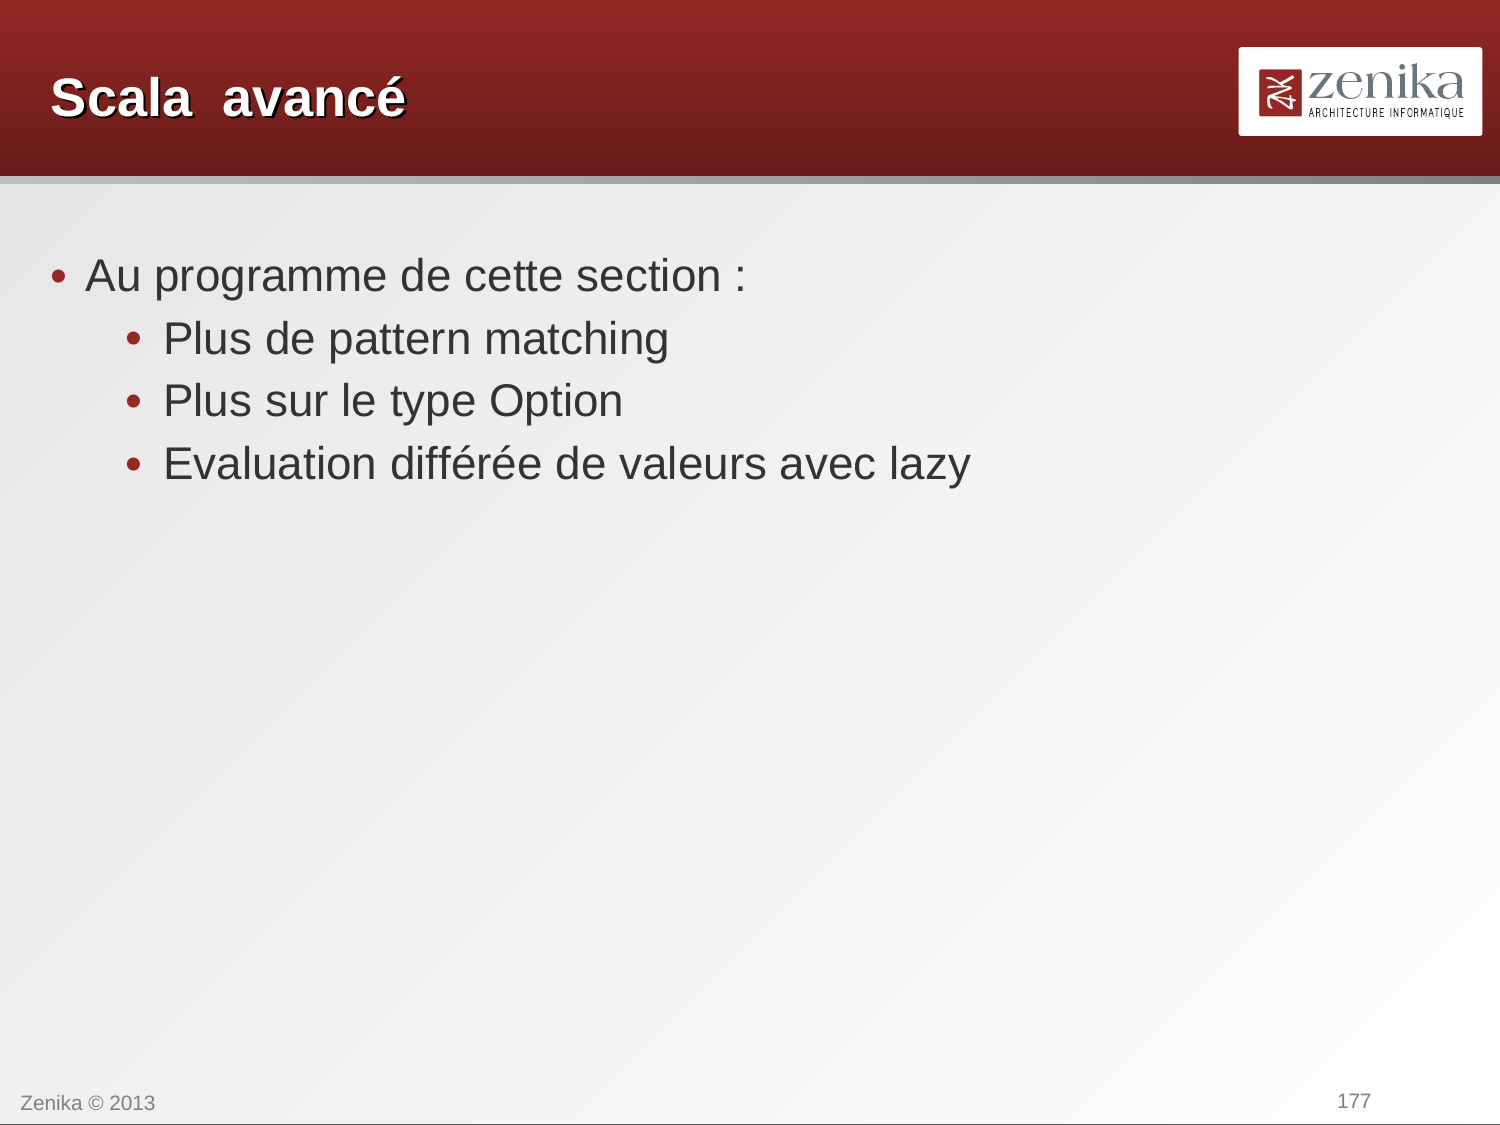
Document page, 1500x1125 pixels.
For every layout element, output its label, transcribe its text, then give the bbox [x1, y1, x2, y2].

list Au programme de cette section : Plus de pattern matching Plus sur le type Option Evaluation différée de valeurs avec lazy [50, 249, 1435, 1079]
title Scala avancé [50, 15, 1206, 180]
picture [1257, 58, 1464, 125]
